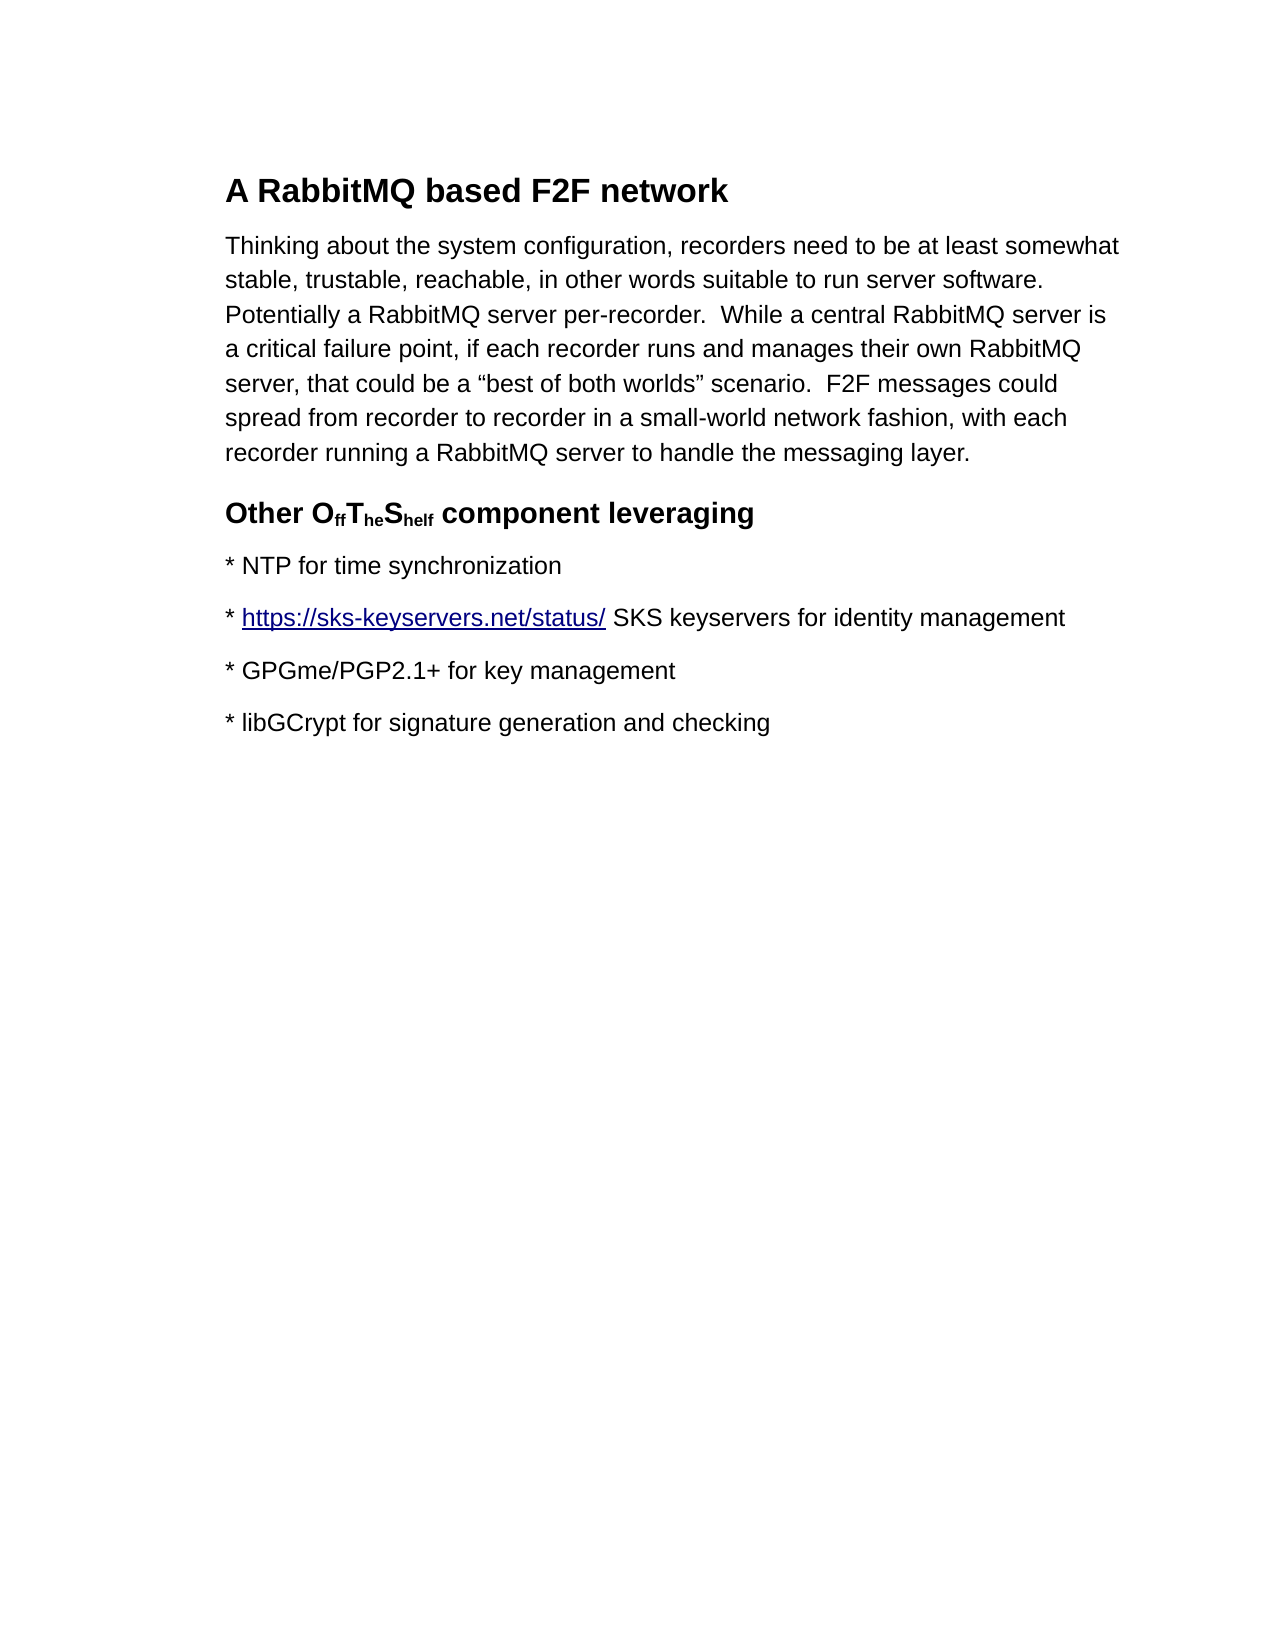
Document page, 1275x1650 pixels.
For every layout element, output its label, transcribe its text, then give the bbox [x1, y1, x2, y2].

subtitle A RabbitMQ based F2F network [225, 171, 1125, 209]
text * https://sks-keyservers.net/status/ SKS keyservers for identity management [225, 603, 1125, 632]
text * libGCrypt for signature generation and checking [225, 708, 1125, 737]
text Thinking about the system configuration, recorders need to be at least somewhat stable, trustable, reachable, in other words suitable to run server software. Potentially a RabbitMQ server per-recorder. While a central RabbitMQ server is a critical failure point, if each recorder runs and manages their own RabbitMQ server, that could be a “best of both worlds” scenario. F2F messages could spread from recorder to recorder in a small-world network fashion, with each recorder running a RabbitMQ server to handle the messaging layer. [225, 231, 1125, 467]
subtitle Other OffTheShelf component leveraging [225, 496, 1125, 529]
text * GPGme/PGP2.1+ for key management [225, 656, 1125, 684]
text * NTP for time synchronization [225, 551, 1125, 580]
